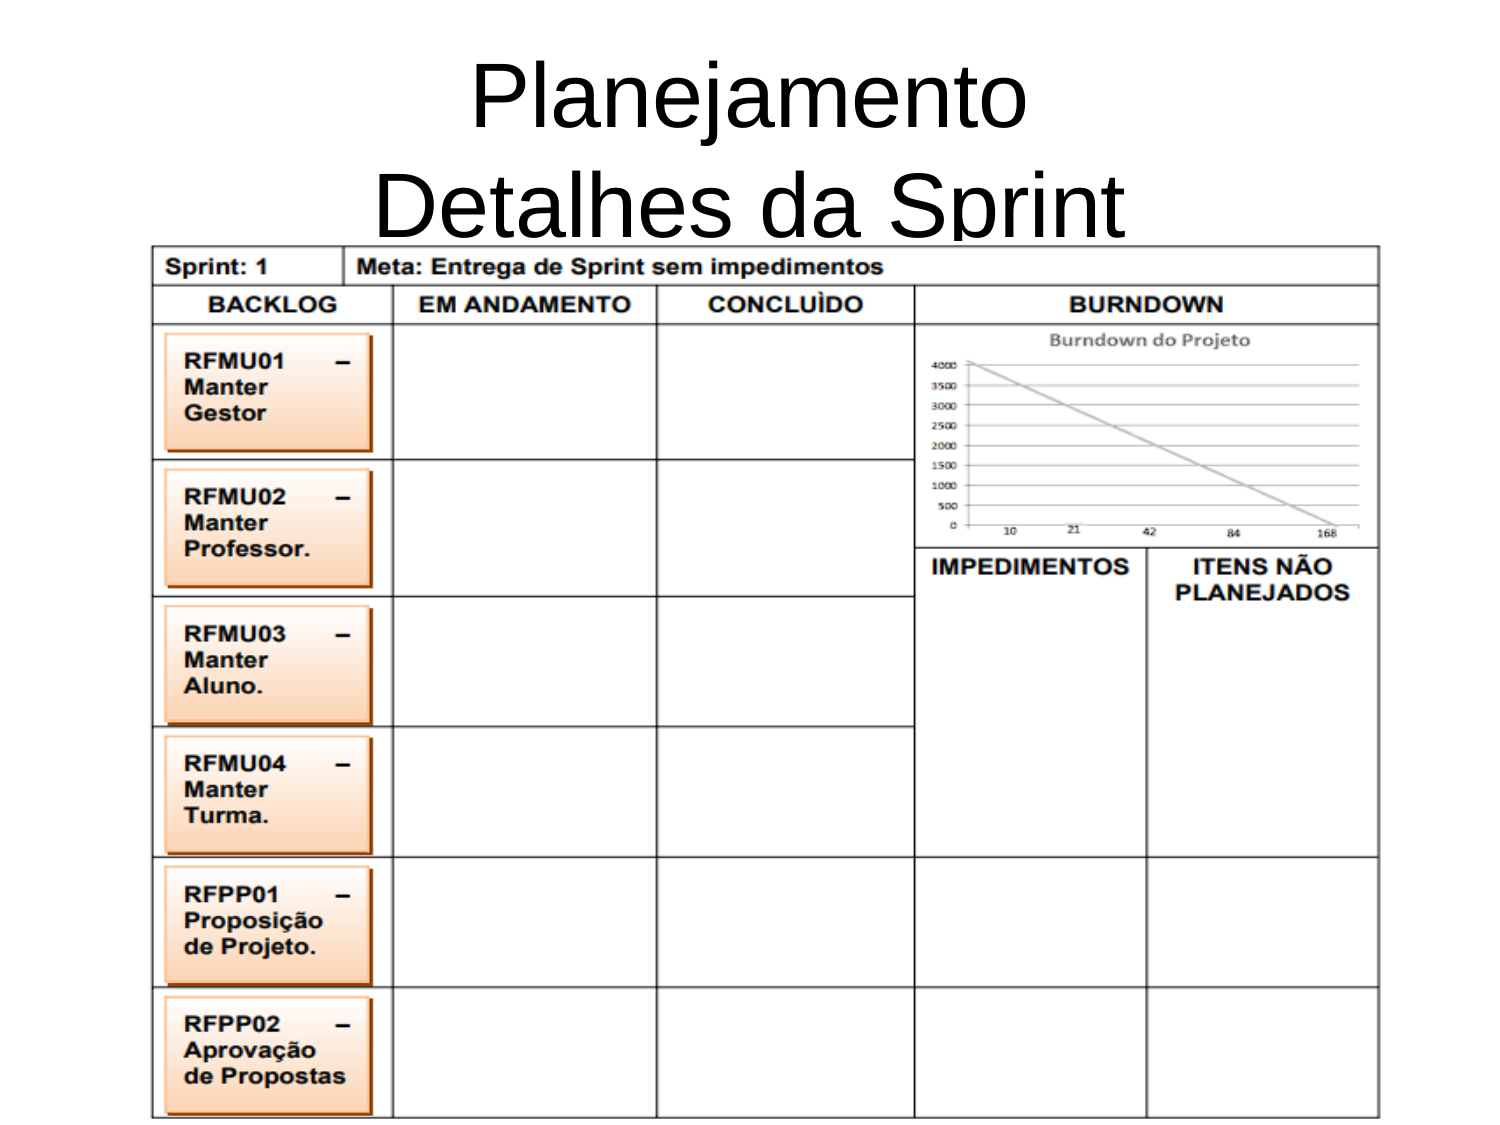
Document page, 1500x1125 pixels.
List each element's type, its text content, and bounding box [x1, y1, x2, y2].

title Planejamento Detalhes da Sprint [75, 36, 1425, 242]
picture [147, 241, 1388, 1123]
